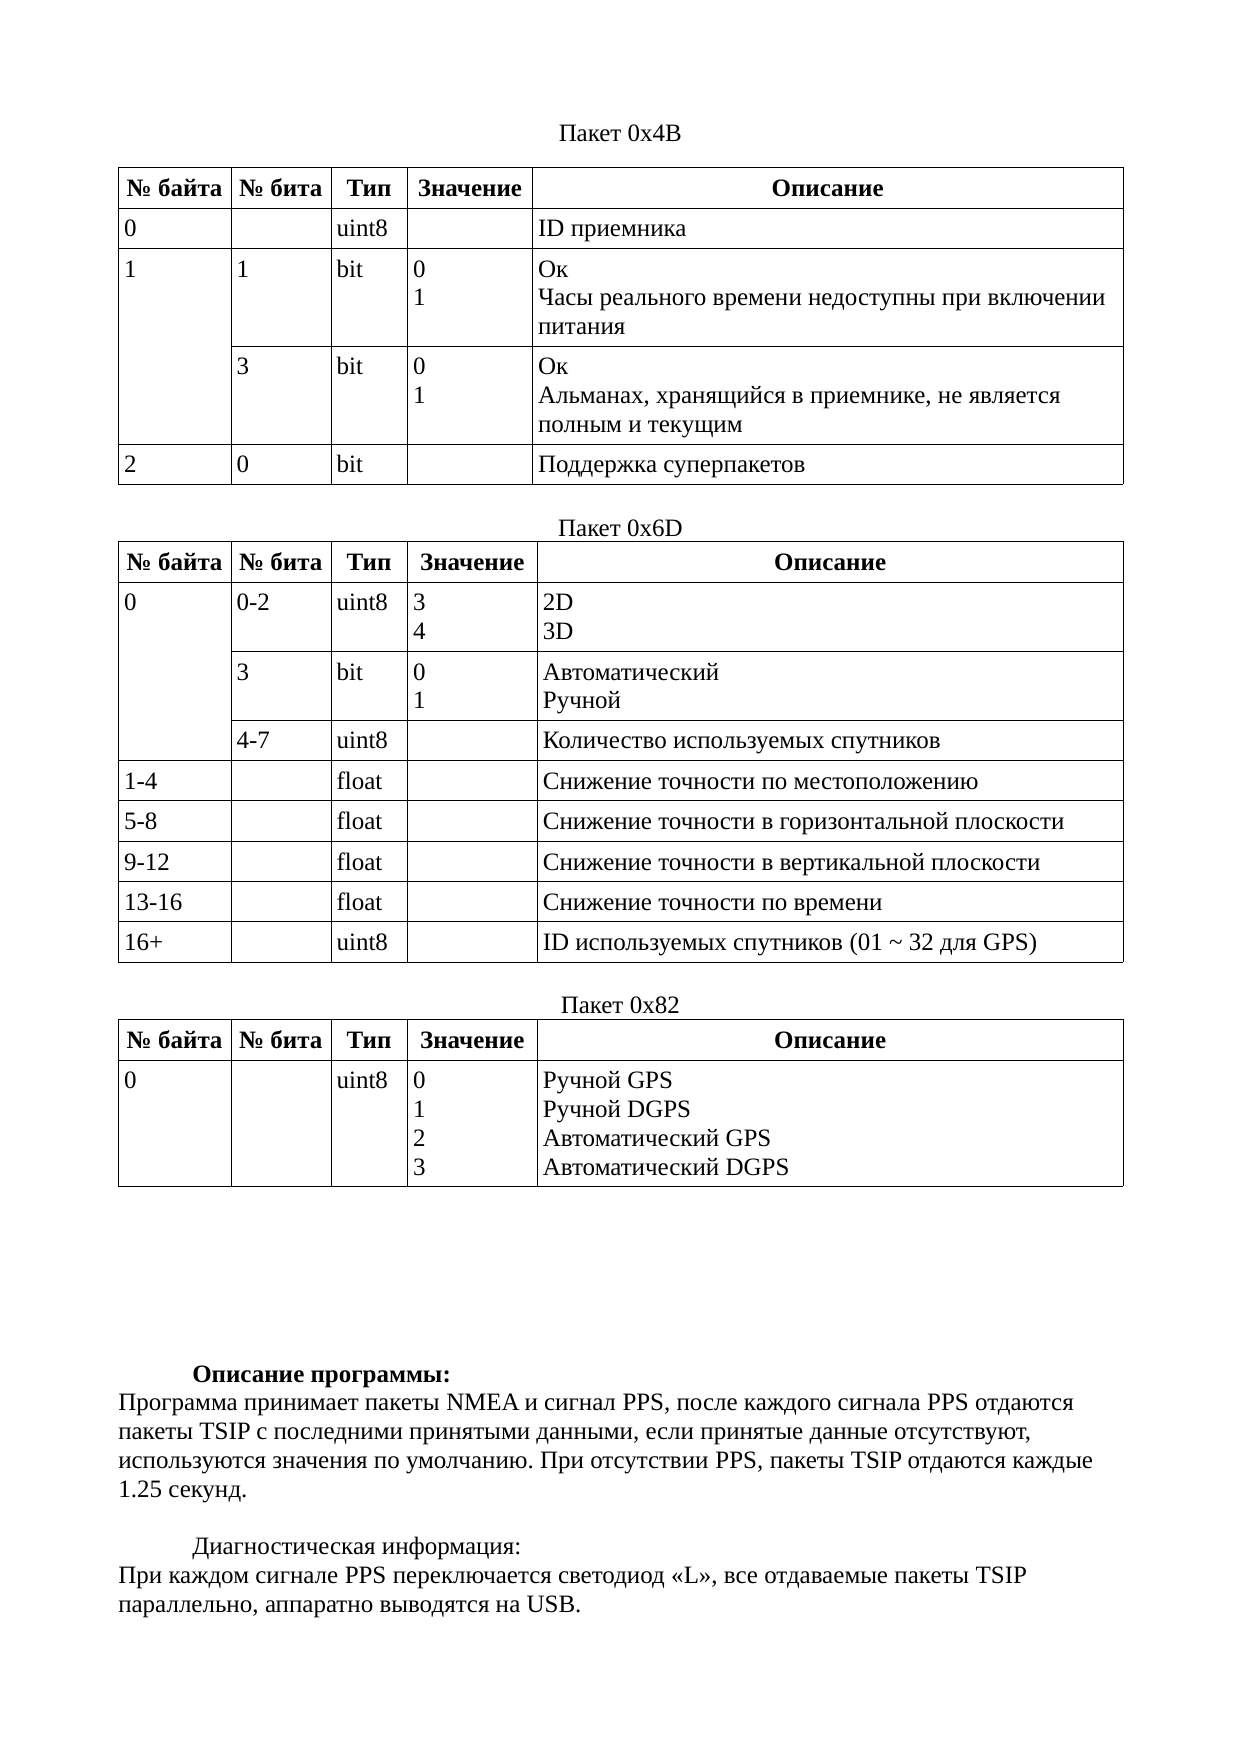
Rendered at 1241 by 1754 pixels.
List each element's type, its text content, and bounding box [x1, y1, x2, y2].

text При каждом сигнале PPS переключается светодиод «L», все отдаваемые пакеты TSIP параллельно, аппаратно выводятся на USB. [118, 1560, 1122, 1617]
table_cell bit [332, 445, 407, 484]
table_cell Ок Часы реального времени недоступны при включении питания [533, 249, 1123, 346]
table_cell [408, 801, 537, 841]
text Диагностическая информация: [118, 1531, 1122, 1560]
table_cell [408, 882, 537, 921]
table_cell [408, 842, 537, 881]
table_header № бита [232, 168, 331, 207]
table_cell [232, 801, 331, 841]
table_cell float [332, 842, 407, 881]
text Пакет 0x82 [118, 991, 1122, 1019]
table_cell Ок Альманах, хранящийся в приемнике, не является полным и текущим [533, 347, 1123, 443]
table_cell 0 [119, 209, 231, 248]
table_cell 0 [232, 445, 331, 484]
table_cell 2D 3D [538, 583, 1123, 651]
table_cell 4-7 [232, 721, 331, 760]
table_cell uint8 [332, 922, 407, 962]
table_cell 0 [119, 583, 231, 760]
table_header Тип [332, 542, 407, 582]
table_cell float [332, 801, 407, 841]
table_header № байта [119, 1020, 231, 1059]
table_cell 16+ [119, 922, 231, 962]
table_cell 2 [119, 445, 231, 484]
table_cell 3 [232, 652, 331, 720]
table_cell Снижение точности по местоположению [538, 761, 1123, 800]
table_header № бита [232, 542, 331, 582]
table_cell [232, 1061, 331, 1186]
table_cell uint8 [332, 1061, 407, 1186]
table_cell [232, 922, 331, 962]
table_cell 3 [232, 347, 331, 443]
table_cell 1 [232, 249, 331, 346]
table_cell [232, 209, 331, 248]
table_cell 0 [119, 1061, 231, 1186]
table_header Тип [332, 168, 407, 207]
table_cell bit [332, 652, 407, 720]
text Описание программы: [118, 1359, 1122, 1387]
table_header Описание [538, 542, 1123, 582]
text Пакет 0x6D [118, 513, 1122, 541]
table_header № байта [119, 168, 231, 207]
table_cell 0 1 2 3 [408, 1061, 537, 1186]
table_cell [408, 922, 537, 962]
table_cell Снижение точности в горизонтальной плоскости [538, 801, 1123, 841]
table_cell uint8 [332, 583, 407, 651]
table_cell 0-2 [232, 583, 331, 651]
table_cell uint8 [332, 721, 407, 760]
table_header Значение [408, 1020, 537, 1059]
table_cell 0 1 [408, 249, 532, 346]
table_cell Снижение точности в вертикальной плоскости [538, 842, 1123, 881]
table_cell 5-8 [119, 801, 231, 841]
table_cell [408, 445, 532, 484]
table_cell Поддержка суперпакетов [533, 445, 1123, 484]
table_cell [408, 721, 537, 760]
table_cell float [332, 761, 407, 800]
table_cell [232, 882, 331, 921]
table_header № байта [119, 542, 231, 582]
table_cell ID используемых спутников (01 ~ 32 для GPS) [538, 922, 1123, 962]
table_cell 3 4 [408, 583, 537, 651]
table_cell 9-12 [119, 842, 231, 881]
table_header Тип [332, 1020, 407, 1059]
table_cell float [332, 882, 407, 921]
text Пакет 0x4B [118, 118, 1122, 147]
table_header Описание [533, 168, 1123, 207]
table_cell [232, 842, 331, 881]
table_cell 0 1 [408, 347, 532, 443]
table_cell 13-16 [119, 882, 231, 921]
table_header Значение [408, 168, 532, 207]
text Программа принимает пакеты NMEA и сигнал PPS, после каждого сигнала PPS отдаются пакеты TSIP с последними принятыми данными, если принятые данные отсутствуют, используются значения по умолчанию. При отсутствии PPS, пакеты TSIP отдаются каждые 1.25 секунд. [118, 1387, 1122, 1502]
table_cell 0 1 [408, 652, 537, 720]
table_cell Автоматический Ручной [538, 652, 1123, 720]
table_cell bit [332, 249, 407, 346]
table_cell [232, 761, 331, 800]
table_cell Снижение точности по времени [538, 882, 1123, 921]
table_cell ID приемника [533, 209, 1123, 248]
table_cell 1 [119, 249, 231, 443]
table_header Описание [538, 1020, 1123, 1059]
table_cell Количество используемых спутников [538, 721, 1123, 760]
table_header № бита [232, 1020, 331, 1059]
table_cell [408, 761, 537, 800]
table_cell uint8 [332, 209, 407, 248]
table_cell 1-4 [119, 761, 231, 800]
table_header Значение [408, 542, 537, 582]
table_cell bit [332, 347, 407, 443]
table_cell [408, 209, 532, 248]
table_cell Ручной GPS Ручной DGPS Автоматический GPS Автоматический DGPS [538, 1061, 1123, 1186]
